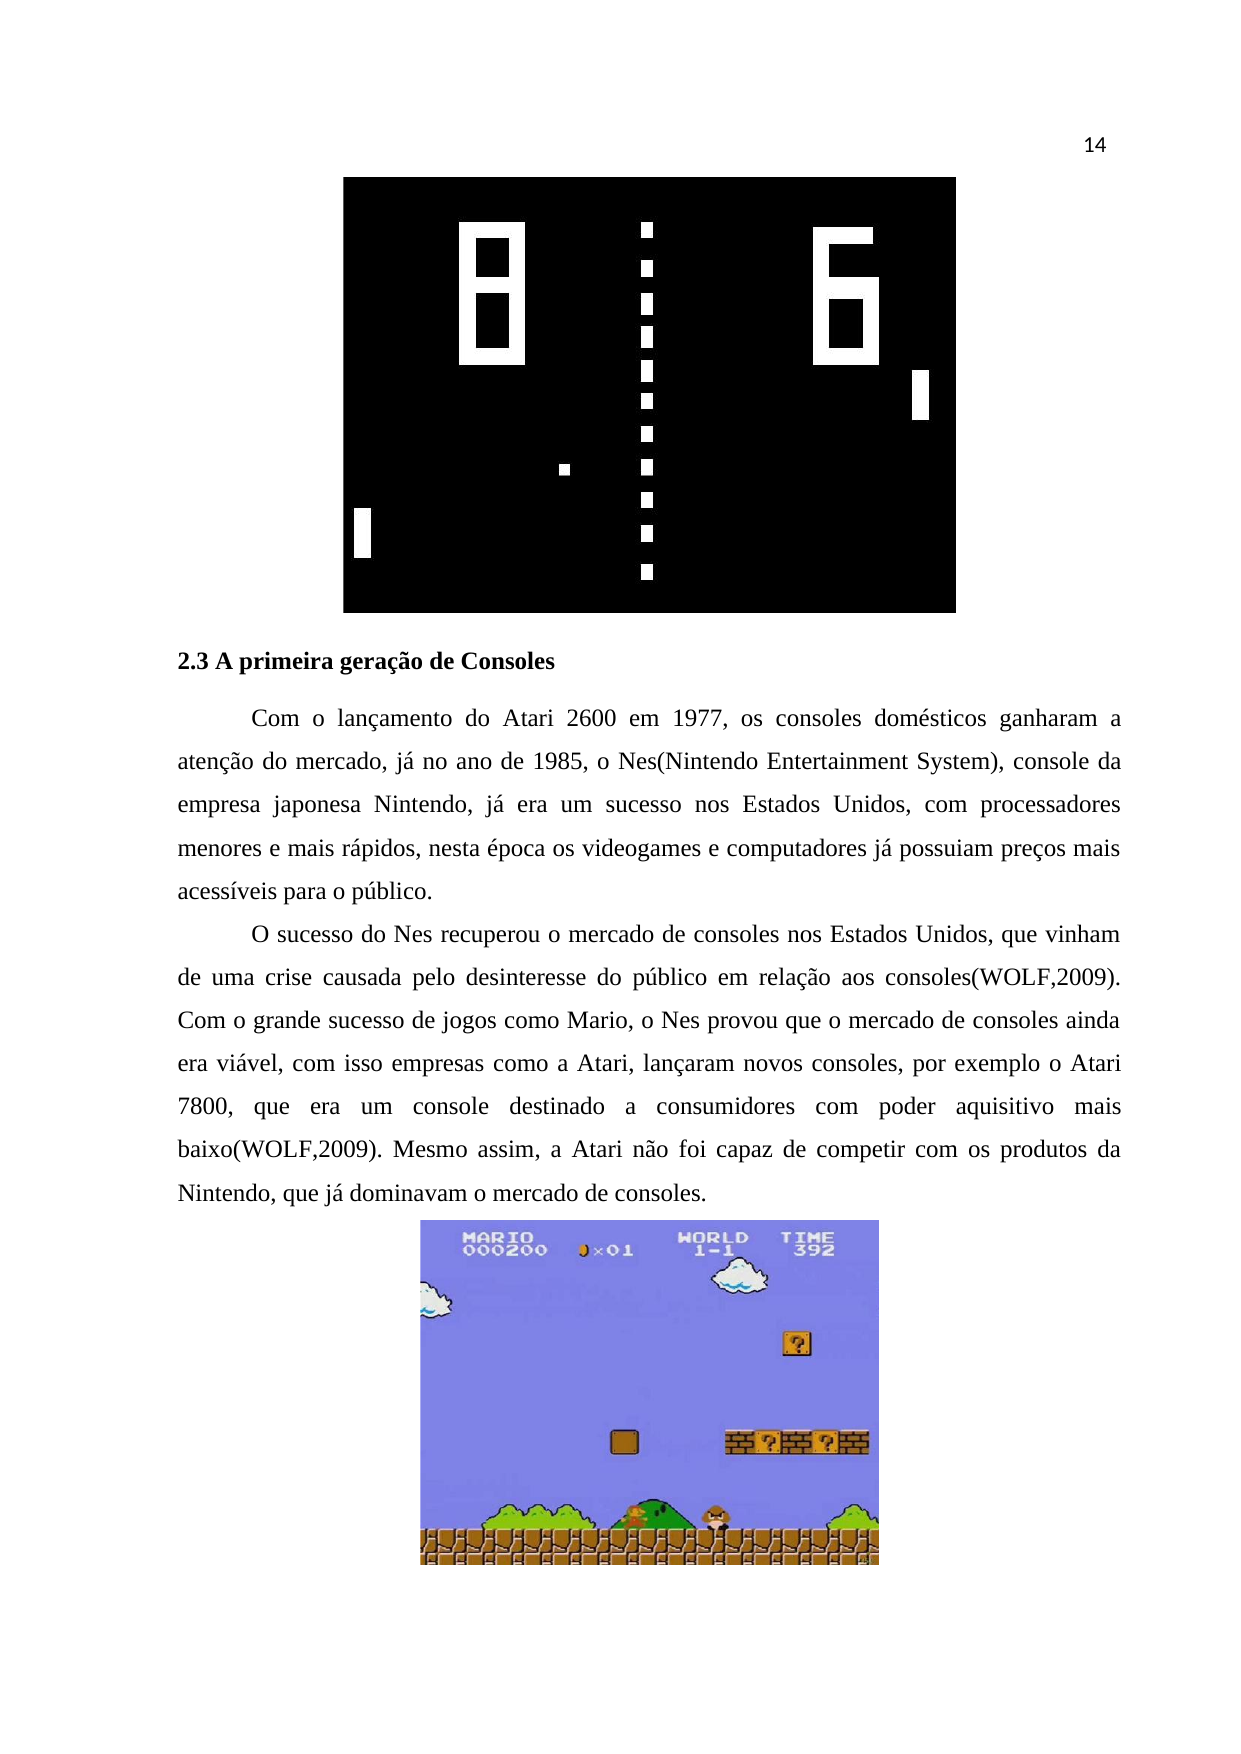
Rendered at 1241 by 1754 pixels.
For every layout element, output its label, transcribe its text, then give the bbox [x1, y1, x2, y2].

picture [420, 1220, 879, 1565]
text 2.3 A primeira geração de Consoles [177, 646, 1122, 703]
text O sucesso do Nes recuperou o mercado de consoles nos Estados Unidos, que vinham de uma crise causada pelo desinteresse do público em relação aos consoles(WOLF,2009). Com o grande sucesso de jogos como Mario, o Nes provou que o mercado de consoles ainda era viável, com isso empresas como a Atari, lançaram novos consoles, por exemplo o Atari 7800, que era um console destinado a consumidores com poder aquisitivo mais baixo(WOLF,2009). Mesmo assim, a Atari não foi capaz de competir com os produtos da Nintendo, que já dominavam o mercado de consoles. [177, 919, 1122, 1206]
text Com o lançamento do Atari 2600 em 1977, os consoles domésticos ganharam a atenção do mercado, já no ano de 1985, o Nes(Nintendo Entertainment System), console da empresa japonesa Nintendo, já era um sucesso nos Estados Unidos, com processadores menores e mais rápidos, nesta época os videogames e computadores já possuiam preços mais acessíveis para o público. [177, 703, 1122, 904]
picture [343, 177, 956, 613]
